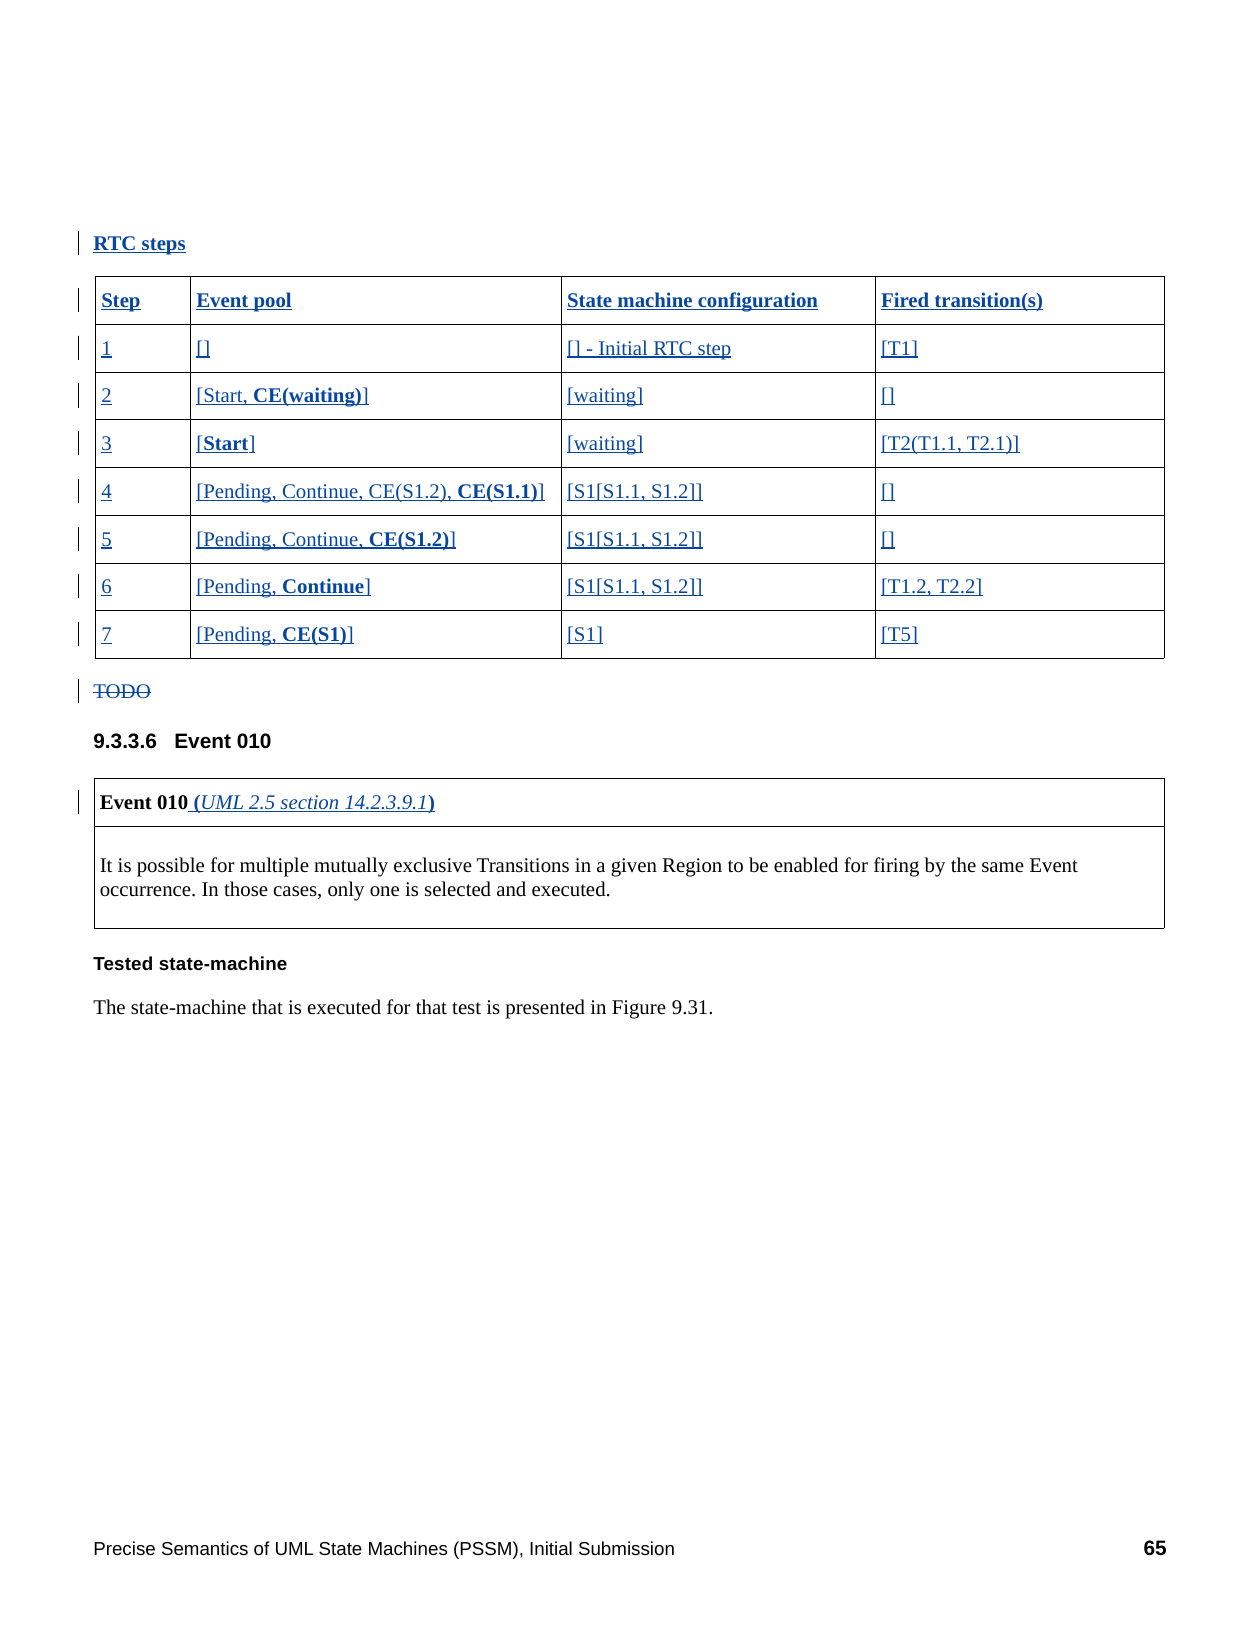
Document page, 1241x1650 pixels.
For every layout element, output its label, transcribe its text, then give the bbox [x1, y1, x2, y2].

table_cell [S1] [562, 611, 875, 658]
table_cell [waiting] [562, 373, 875, 419]
table_cell [Pending, CE(S1)] [191, 611, 561, 658]
table_cell [Pending, Continue, CE(S1.2), CE(S1.1)] [191, 468, 561, 515]
table_cell [Start] [191, 420, 561, 467]
table_cell [waiting] [562, 420, 875, 467]
table_cell [S1[S1.1, S1.2]] [562, 564, 875, 610]
subtitle Event 010 [93, 728, 1164, 753]
text The state-machine that is executed for that test is presented in Figure 9.31. [93, 995, 1164, 1019]
table_cell [T5] [876, 611, 1164, 658]
table_cell [Pending, Continue] [191, 564, 561, 610]
table_cell 3 [96, 420, 190, 467]
table_cell [T1] [876, 325, 1164, 372]
table_header Event 010 (UML 2.5 section 14.2.3.9.1) [95, 779, 1164, 826]
text RTC steps [93, 231, 1164, 255]
table_cell [] [876, 373, 1164, 419]
table_cell [Pending, Continue, CE(S1.2)] [191, 516, 561, 562]
table_cell [T1.2, T2.2] [876, 564, 1164, 610]
table_cell [Start, CE(waiting)] [191, 373, 561, 419]
table_cell [T2(T1.1, T2.1)] [876, 420, 1164, 467]
table_cell 1 [96, 325, 190, 372]
table_header Step [96, 277, 190, 324]
table_cell [S1[S1.1, S1.2]] [562, 516, 875, 562]
table_cell It is possible for multiple mutually exclusive Transitions in a given Region to be enabled for firing by the same Event occurrence. In those cases, only one is selected and executed. [95, 827, 1164, 927]
table_cell [] [876, 516, 1164, 562]
table_cell 2 [96, 373, 190, 419]
table_cell 4 [96, 468, 190, 515]
table_cell [] - Initial RTC step [562, 325, 875, 372]
table_header Event pool [191, 277, 561, 324]
table_cell [S1[S1.1, S1.2]] [562, 468, 875, 515]
table_cell [] [191, 325, 561, 372]
table_cell [] [876, 468, 1164, 515]
table_header Fired transition(s) [876, 277, 1164, 324]
table_cell 6 [96, 564, 190, 610]
table_cell 7 [96, 611, 190, 658]
table_cell 5 [96, 516, 190, 562]
subtitle Tested state-machine [93, 953, 1164, 974]
table_header State machine configuration [562, 277, 875, 324]
